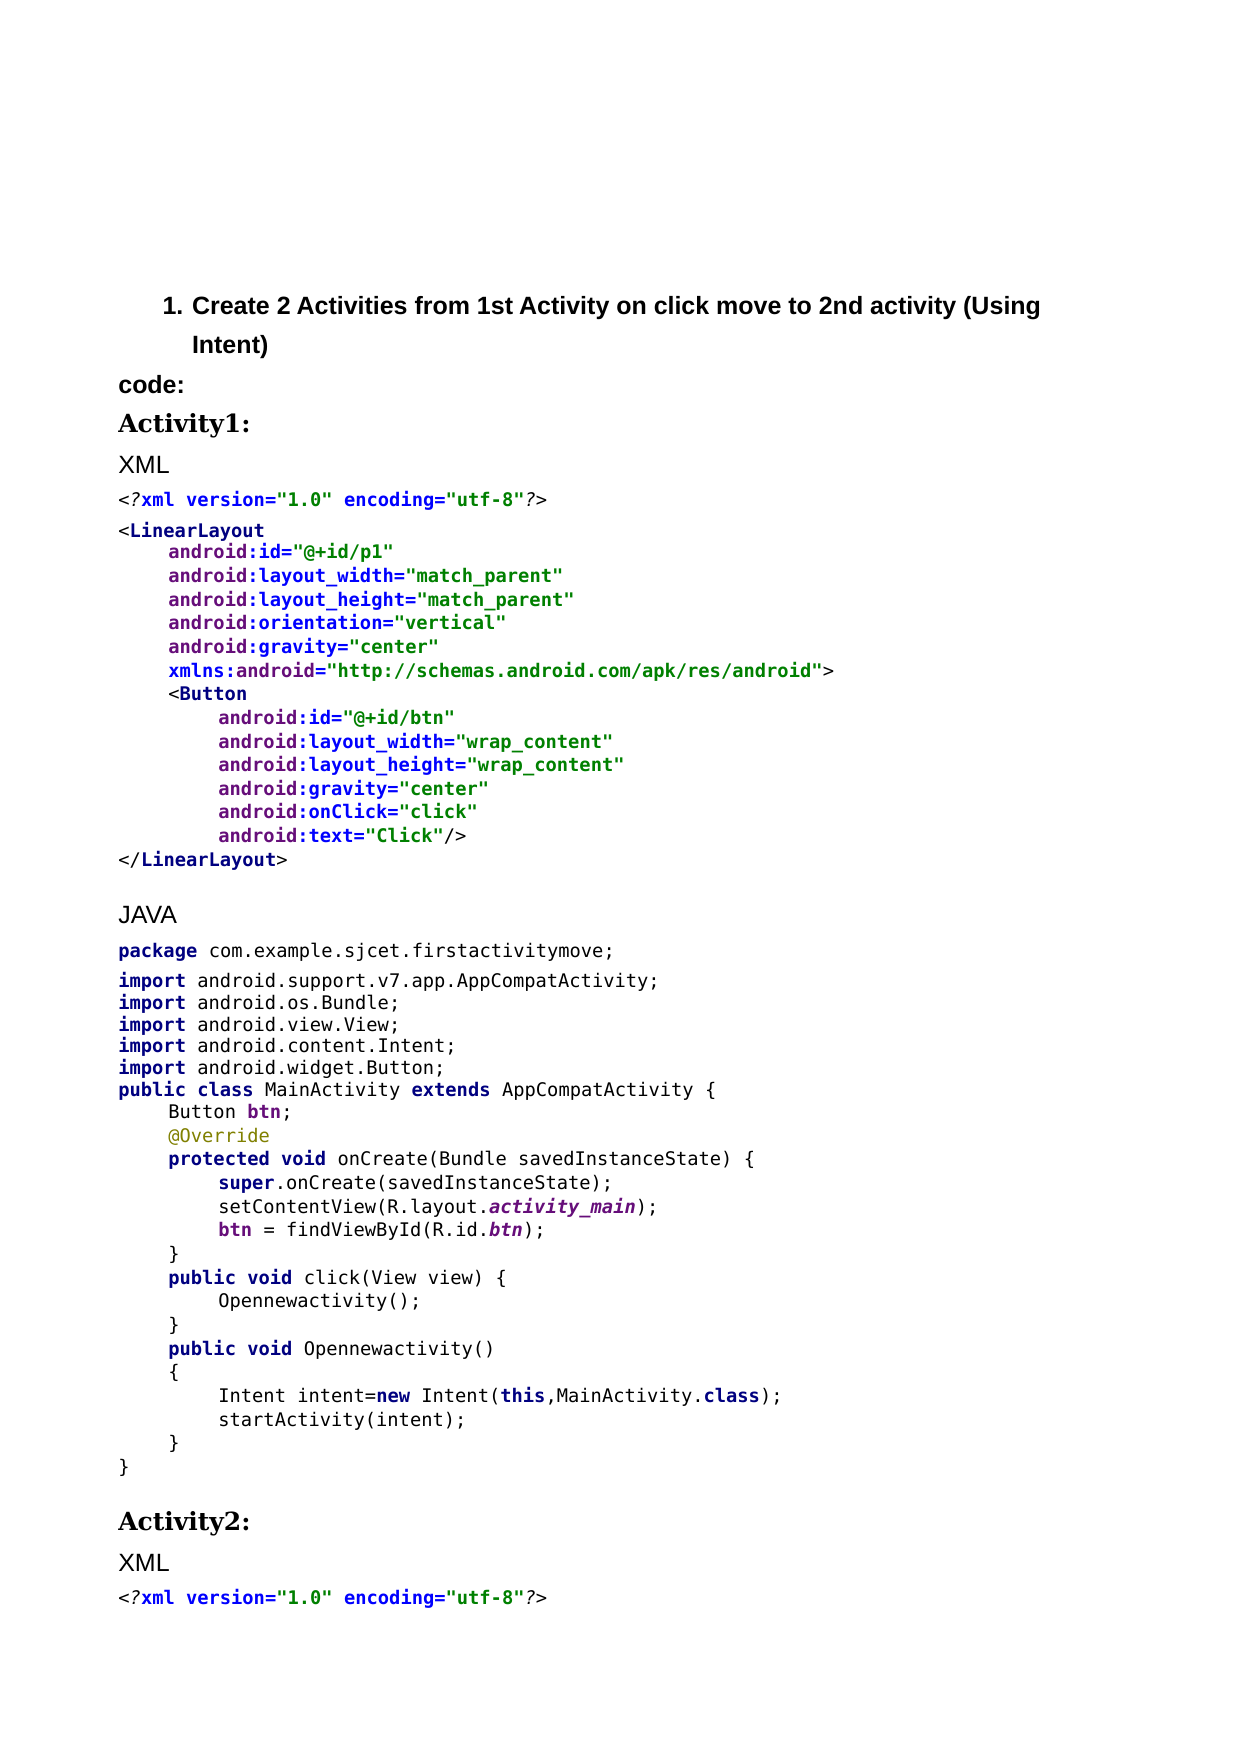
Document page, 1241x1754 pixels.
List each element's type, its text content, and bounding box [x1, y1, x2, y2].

text import android.view.View; [118, 1014, 1122, 1036]
text android:layout_height="wrap_content" [118, 754, 1122, 778]
text <LinearLayout [118, 519, 1122, 541]
text public class MainActivity extends AppCompatActivity { [118, 1079, 1122, 1101]
text android:id="@+id/p1" [118, 541, 1122, 565]
text import android.content.Intent; [118, 1036, 1122, 1057]
text { [118, 1361, 1122, 1385]
text Activity2: [118, 1507, 1122, 1537]
text setContentView(R.layout.activity_main); [118, 1196, 1122, 1219]
text XML [118, 1548, 1122, 1576]
text public void click(View view) { [118, 1267, 1122, 1290]
text </LinearLayout> [118, 849, 1122, 871]
text package com.example.sjcet.firstactivitymove; [118, 940, 1122, 962]
text JAVA [118, 900, 1122, 929]
text super.onCreate(savedInstanceState); [118, 1172, 1122, 1196]
text btn = findViewById(R.id.btn); [118, 1219, 1122, 1243]
text android:layout_height="match_parent" [118, 589, 1122, 612]
text android:gravity="center" [118, 636, 1122, 660]
text protected void onCreate(Bundle savedInstanceState) { [118, 1148, 1122, 1172]
text import android.support.v7.app.AppCompatActivity; [118, 970, 1122, 992]
text XML [118, 450, 1122, 479]
text <?xml version="1.0" encoding="utf-8"?> [118, 489, 1122, 511]
text xmlns:android="http://schemas.android.com/apk/res/android"> [118, 660, 1122, 683]
text android:orientation="vertical" [118, 612, 1122, 636]
text android:onClick="click" [118, 802, 1122, 825]
text } [118, 1314, 1122, 1338]
text } [118, 1456, 1122, 1478]
text <?xml version="1.0" encoding="utf-8"?> [118, 1587, 1122, 1609]
text @Override [118, 1125, 1122, 1148]
text Intent intent=new Intent(this,MainActivity.class); [118, 1385, 1122, 1408]
text Activity1: [118, 409, 1122, 439]
text <Button [118, 683, 1122, 707]
text android:layout_width="match_parent" [118, 565, 1122, 589]
text import android.widget.Button; [118, 1057, 1122, 1079]
text android:text="Click"/> [118, 825, 1122, 849]
text import android.os.Bundle; [118, 992, 1122, 1014]
text startActivity(intent); [118, 1408, 1122, 1432]
list Create 2 Activities from 1st Activity on click move to 2nd activity (Using Intent) [162, 291, 1122, 359]
text } [118, 1243, 1122, 1267]
text android:layout_width="wrap_content" [118, 731, 1122, 754]
text Opennewactivity(); [118, 1290, 1122, 1314]
text Button btn; [118, 1101, 1122, 1125]
text android:gravity="center" [118, 778, 1122, 802]
text code: [118, 370, 1122, 398]
text } [118, 1432, 1122, 1456]
text public void Opennewactivity() [118, 1338, 1122, 1361]
text android:id="@+id/btn" [118, 707, 1122, 731]
